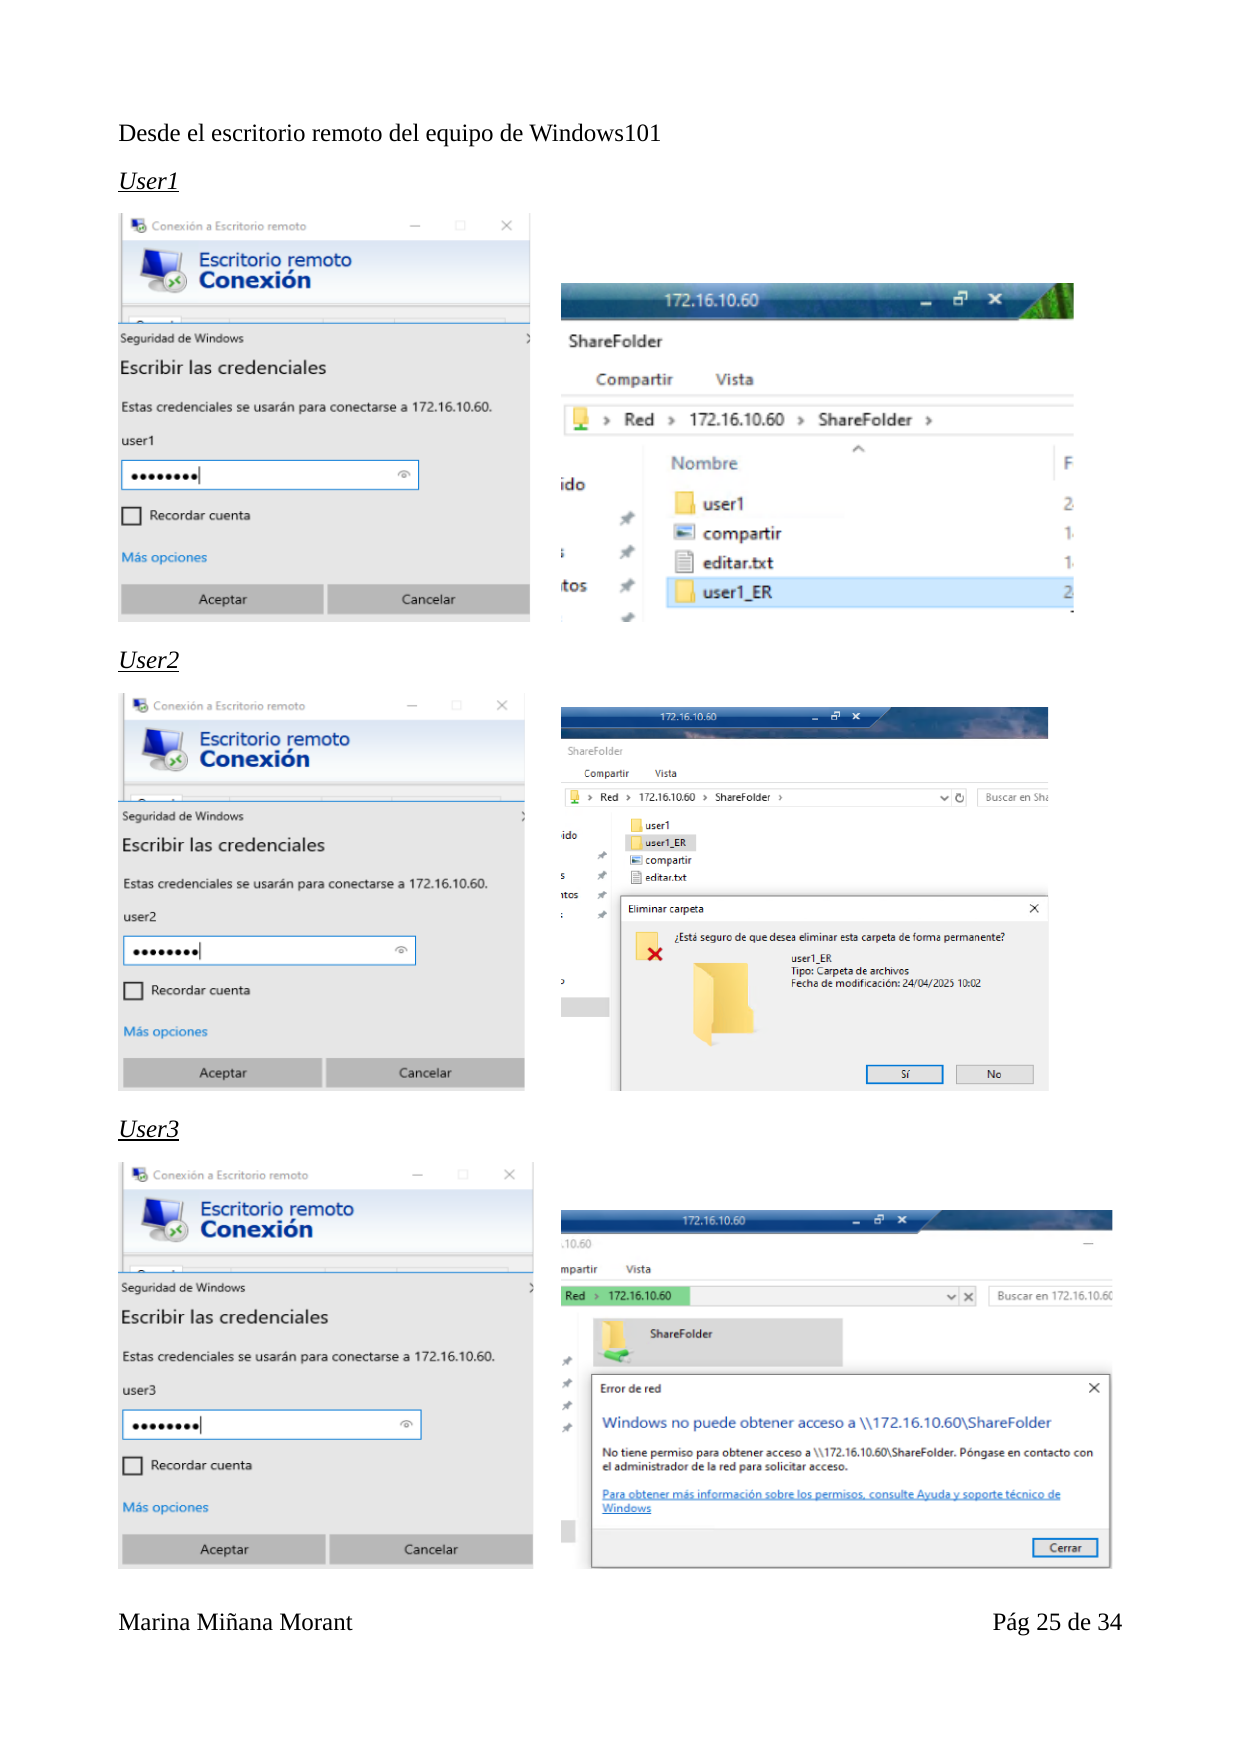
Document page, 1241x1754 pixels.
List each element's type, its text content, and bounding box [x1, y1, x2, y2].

text User2 [118, 646, 1122, 674]
picture [561, 1210, 1113, 1569]
picture [561, 707, 1049, 1091]
text User3 [118, 1114, 1122, 1143]
text Desde el escritorio remoto del equipo de Windows101 [118, 118, 1122, 147]
picture [118, 1162, 534, 1569]
picture [118, 693, 525, 1091]
picture [118, 213, 531, 622]
picture [561, 283, 1074, 622]
text User1 [118, 166, 1122, 194]
